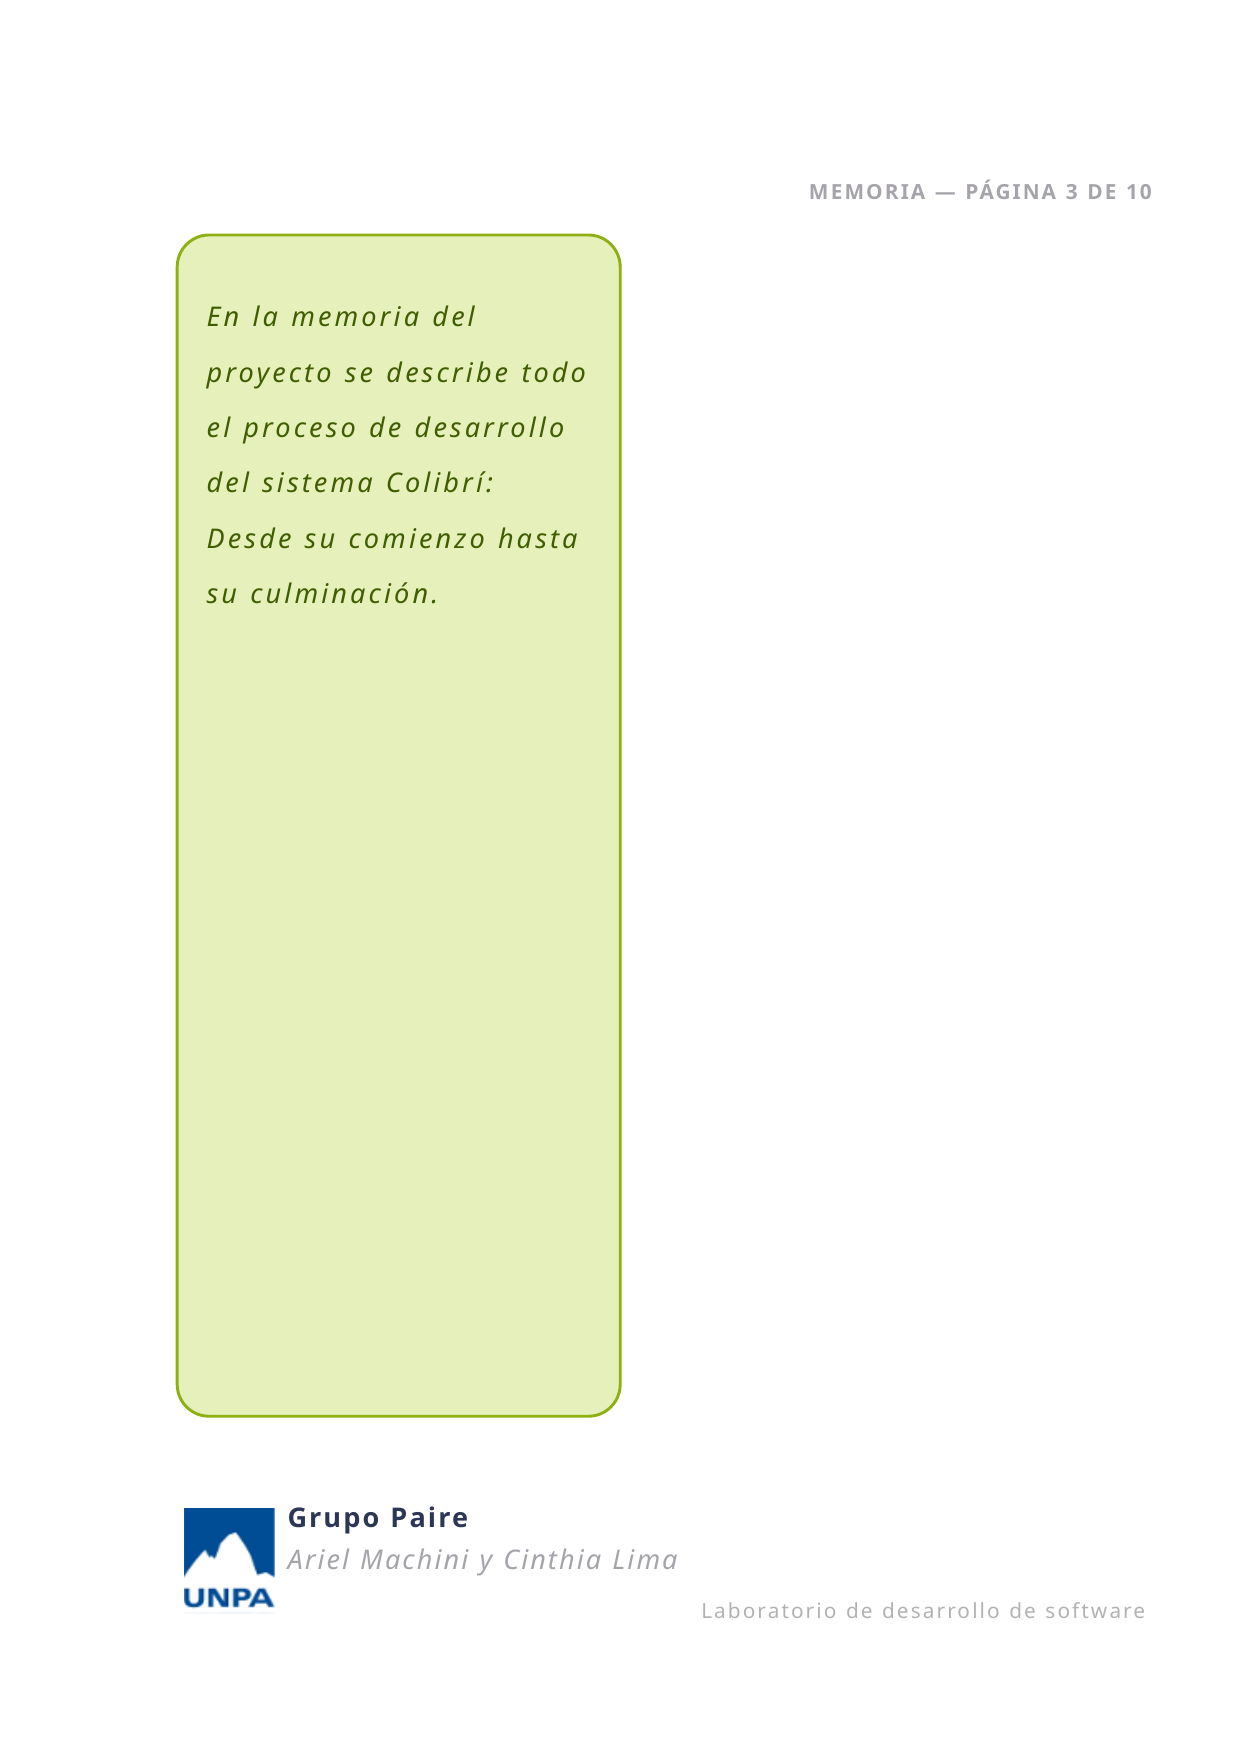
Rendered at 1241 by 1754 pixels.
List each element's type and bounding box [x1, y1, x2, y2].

picture [184, 1508, 275, 1614]
